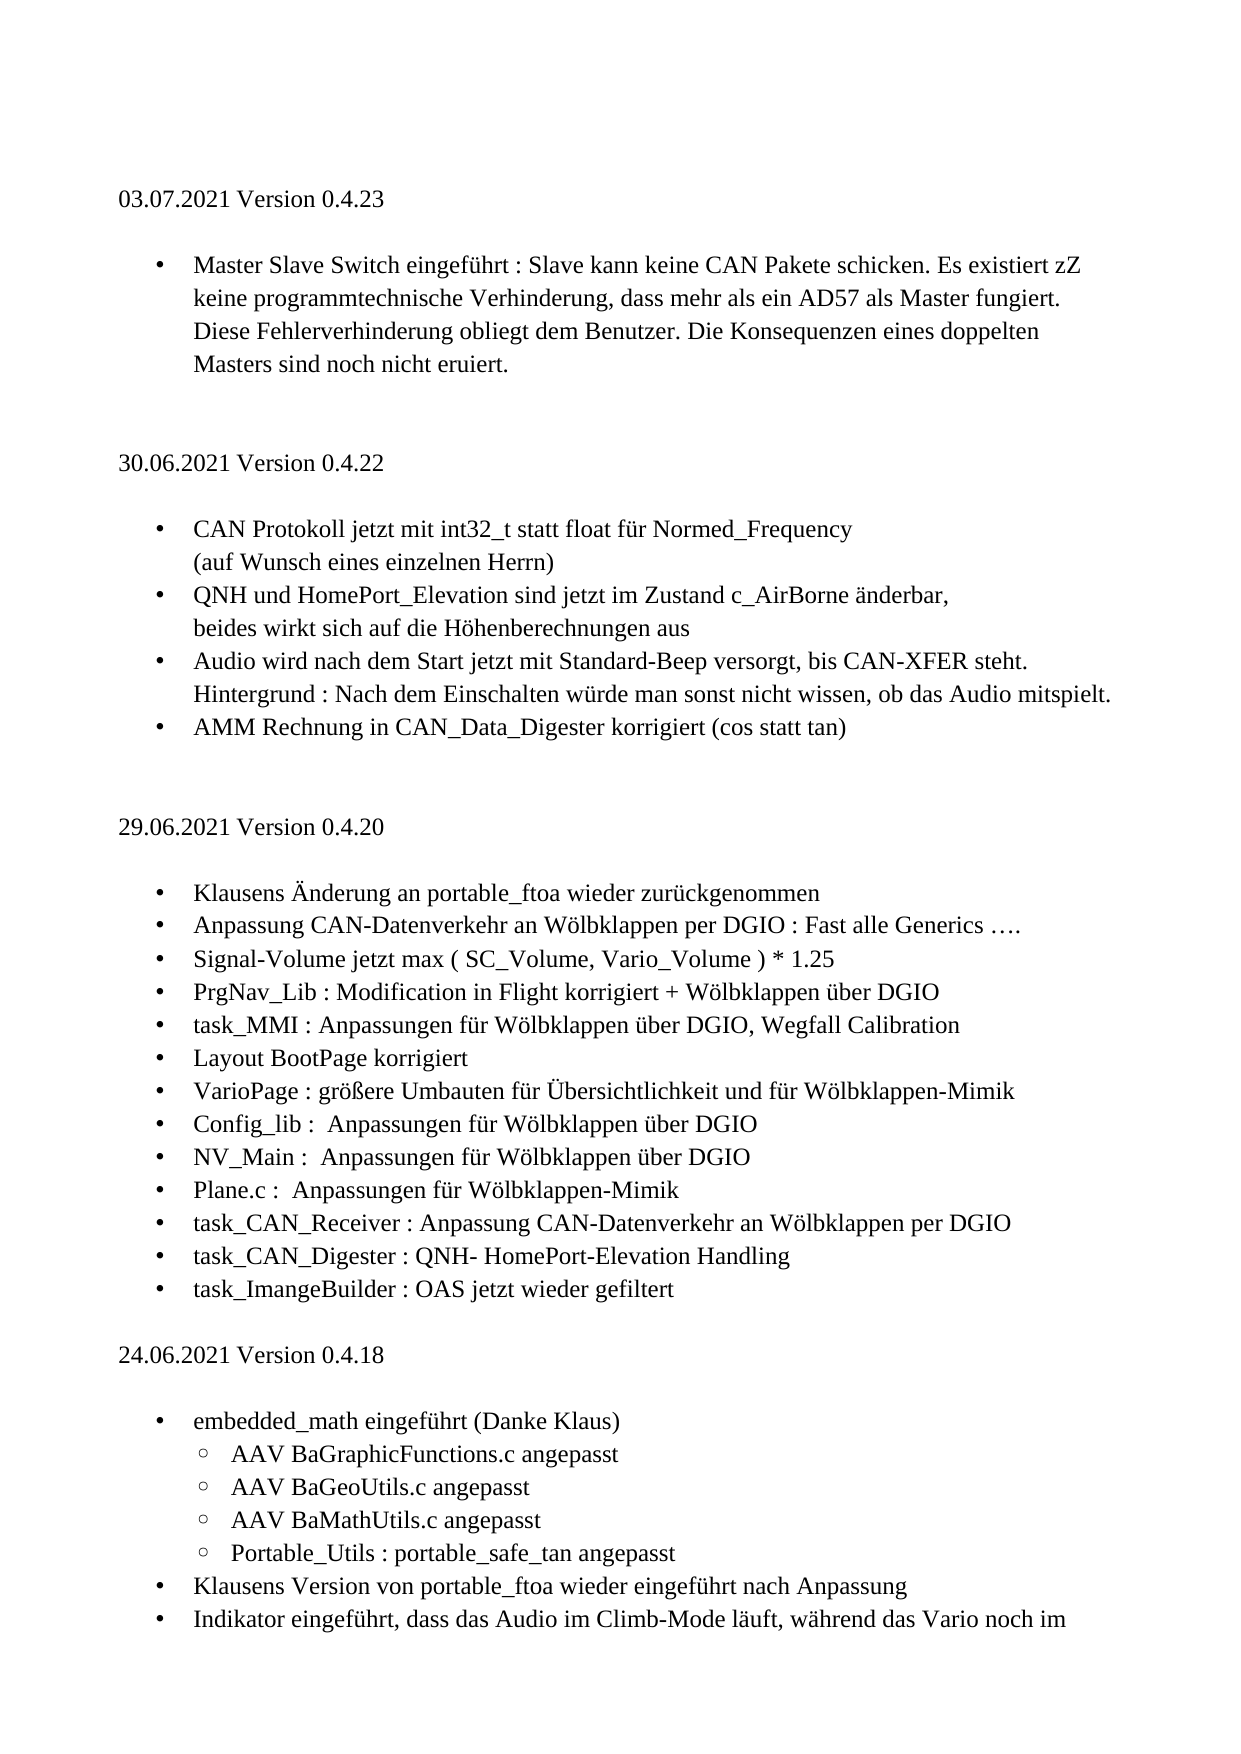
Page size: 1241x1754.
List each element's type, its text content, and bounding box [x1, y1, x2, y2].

list VarioPage : größere Umbauten für Übersichtlichkeit und für Wölbklappen-Mimik [156, 1076, 1122, 1104]
list Master Slave Switch eingeführt : Slave kann keine CAN Pakete schicken. Es existiert zZ keine programmtechnische Verhinderung, dass mehr als ein AD57 als Master fungiert. Diese Fehlerverhinderung obliegt dem Benutzer. Die Konsequenzen eines doppelten Masters sind noch nicht eruiert. [156, 250, 1122, 378]
list CAN Protokoll jetzt mit int32_t statt float für Normed_Frequency (auf Wunsch eines einzelnen Herrn) [156, 514, 1122, 576]
list [156, 118, 1122, 180]
list AAV BaGraphicFunctions.c angepasst [193, 1439, 1122, 1468]
list Klausens Version von portable_ftoa wieder eingeführt nach Anpassung [156, 1571, 1122, 1600]
list task_CAN_Digester : QNH- HomePort-Elevation Handling [156, 1241, 1122, 1269]
list Signal-Volume jetzt max ( SC_Volume, Vario_Volume ) * 1.25 [156, 944, 1122, 972]
list task_CAN_Receiver : Anpassung CAN-Datenverkehr an Wölbklappen per DGIO [156, 1208, 1122, 1237]
list task_ImangeBuilder : OAS jetzt wieder gefiltert [156, 1274, 1122, 1303]
list task_MMI : Anpassungen für Wölbklappen über DGIO, Wegfall Calibration [156, 1010, 1122, 1038]
list QNH und HomePort_Elevation sind jetzt im Zustand c_AirBorne änderbar, beides wirkt sich auf die Höhenberechnungen aus [156, 580, 1122, 642]
text 03.07.2021 Version 0.4.23 [118, 184, 1122, 213]
list NV_Main : Anpassungen für Wölbklappen über DGIO [156, 1142, 1122, 1171]
list AAV BaGeoUtils.c angepasst [193, 1472, 1122, 1501]
list embedded_math eingeführt (Danke Klaus) [156, 1406, 1122, 1435]
list Portable_Utils : portable_safe_tan angepasst [193, 1538, 1122, 1567]
list AMM Rechnung in CAN_Data_Digester korrigiert (cos statt tan) [156, 712, 1122, 741]
text 24.06.2021 Version 0.4.18 [118, 1340, 1122, 1369]
list Klausens Änderung an portable_ftoa wieder zurückgenommen [156, 878, 1122, 906]
list Indikator eingeführt, dass das Audio im Climb-Mode läuft, während das Vario noch im [156, 1604, 1122, 1633]
list PrgNav_Lib : Modification in Flight korrigiert + Wölbklappen über DGIO [156, 977, 1122, 1005]
list Layout BootPage korrigiert [156, 1043, 1122, 1071]
list Audio wird nach dem Start jetzt mit Standard-Beep versorgt, bis CAN-XFER steht. Hintergrund : Nach dem Einschalten würde man sonst nicht wissen, ob das Audio mitspielt. [156, 646, 1122, 708]
list Anpassung CAN-Datenverkehr an Wölbklappen per DGIO : Fast alle Generics …. [156, 911, 1122, 939]
list Plane.c : Anpassungen für Wölbklappen-Mimik [156, 1175, 1122, 1203]
text 30.06.2021 Version 0.4.22 [118, 448, 1122, 477]
list Config_lib : Anpassungen für Wölbklappen über DGIO [156, 1109, 1122, 1137]
text 29.06.2021 Version 0.4.20 [118, 812, 1122, 840]
list AAV BaMathUtils.c angepasst [193, 1505, 1122, 1534]
